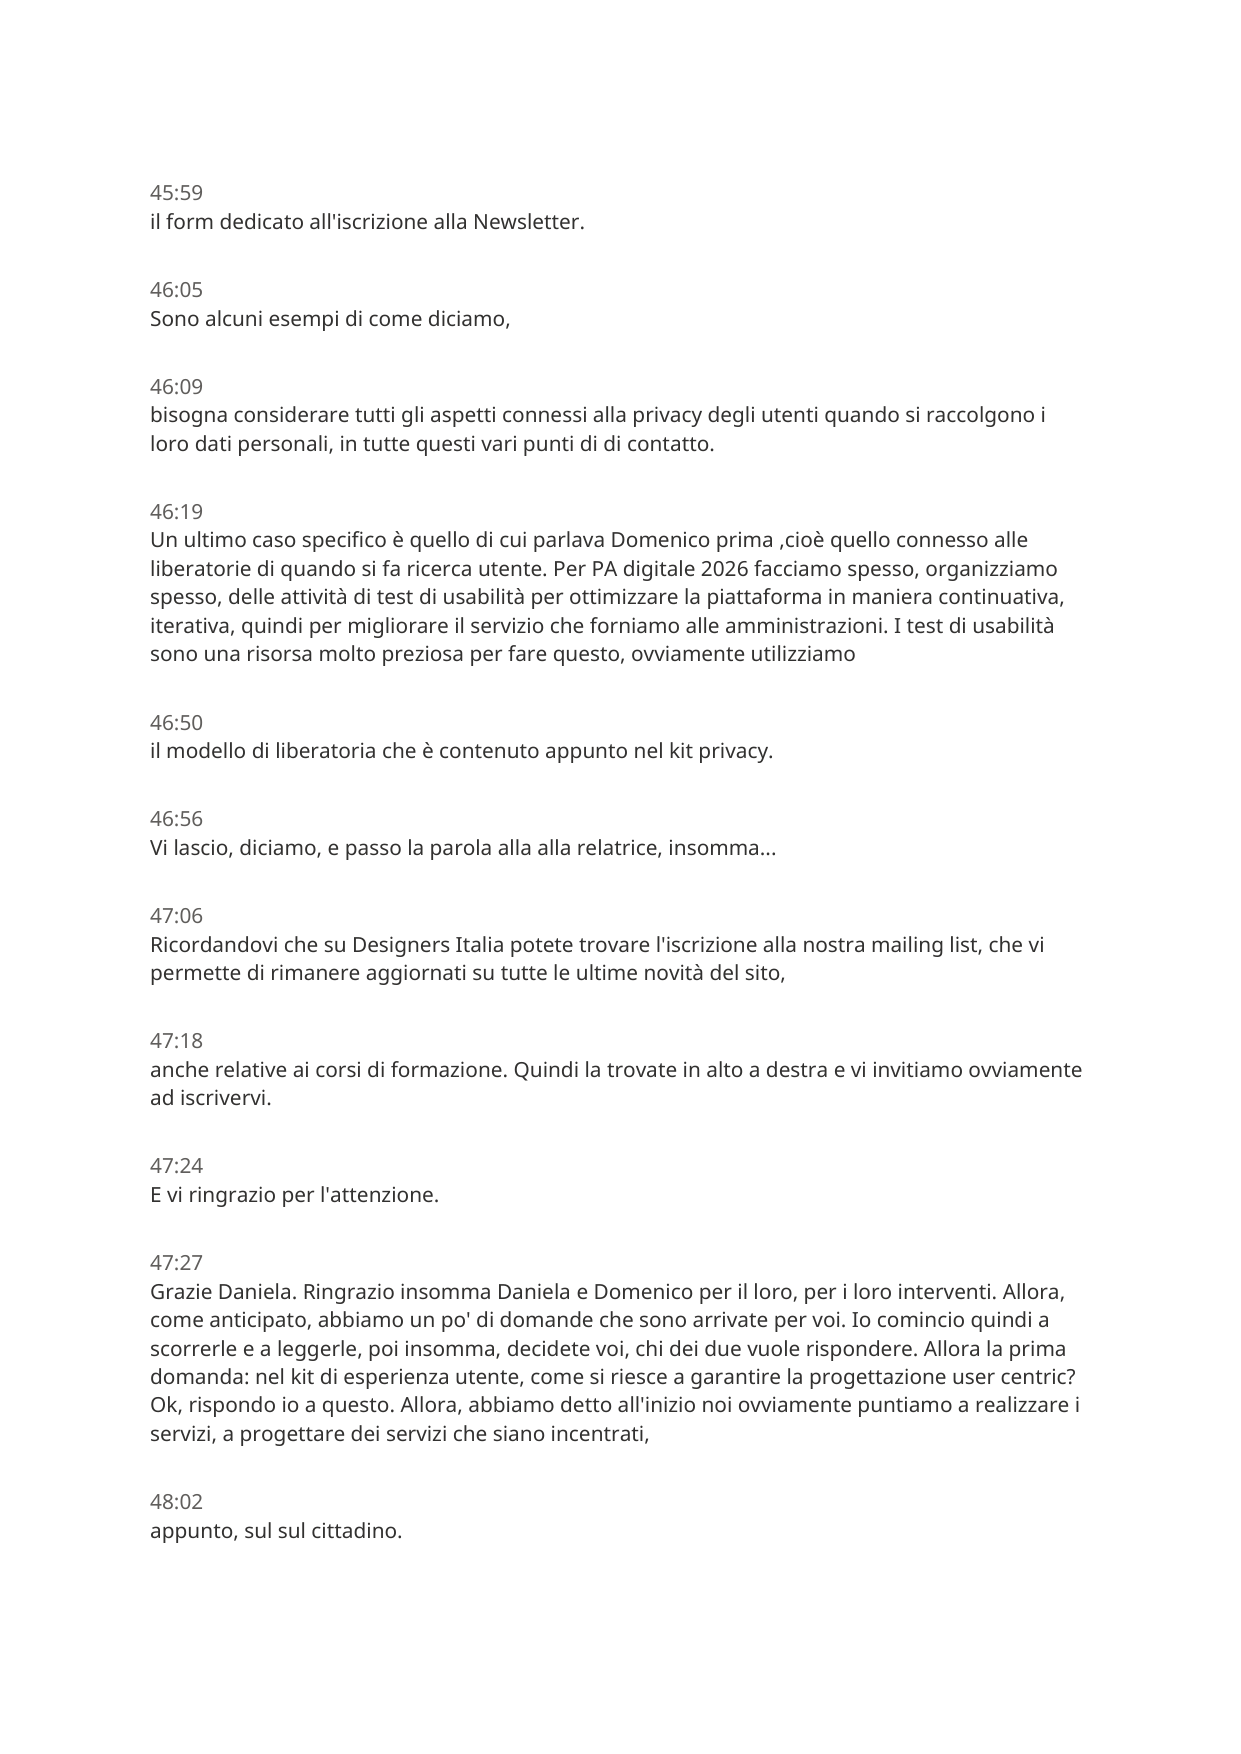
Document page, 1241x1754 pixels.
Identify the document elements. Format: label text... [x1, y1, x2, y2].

text 46:09 bisogna considerare tutti gli aspetti connessi alla privacy degli utenti quando si raccolgono i loro dati personali, in tutte questi vari punti di di contatto. [150, 343, 1090, 457]
text 46:05 Sono alcuni esempi di come diciamo, [150, 247, 1090, 332]
text 46:19 Un ultimo caso specifico è quello di cui parlava Domenico prima ,cioè quello connesso alle liberatorie di quando si fa ricerca utente. Per PA digitale 2026 facciamo spesso, organizziamo spesso, delle attività di test di usabilità per ottimizzare la piattaforma in maniera continuativa, iterativa, quindi per migliorare il servizio che forniamo alle amministrazioni. I test di usabilità sono una risorsa molto preziosa per fare questo, ovviamente utilizziamo [150, 469, 1090, 668]
text 48:02 appunto, sul sul cittadino. [150, 1459, 1090, 1544]
text 47:24 E vi ringrazio per l'attenzione. [150, 1123, 1090, 1208]
text 46:50 il modello di liberatoria che è contenuto appunto nel kit privacy. [150, 679, 1090, 764]
text 45:59 il form dedicato all'iscrizione alla Newsletter. [150, 150, 1090, 235]
text 47:27 Grazie Daniela. Ringrazio insomma Daniela e Domenico per il loro, per i loro interventi. Allora, come anticipato, abbiamo un po' di domande che sono arrivate per voi. Io comincio quindi a scorrerle e a leggerle, poi insomma, decidete voi, chi dei due vuole rispondere. Allora la prima domanda: nel kit di esperienza utente, come si riesce a garantire la progettazione user centric? Ok, rispondo io a questo. Allora, abbiamo detto all'inizio noi ovviamente puntiamo a realizzare i servizi, a progettare dei servizi che siano incentrati, [150, 1220, 1090, 1447]
text 47:06 Ricordandovi che su Designers Italia potete trovare l'iscrizione alla nostra mailing list, che vi permette di rimanere aggiornati su tutte le ultime novità del sito, [150, 873, 1090, 987]
text 46:56 Vi lascio, diciamo, e passo la parola alla alla relatrice, insomma... [150, 776, 1090, 861]
text 47:18 anche relative ai corsi di formazione. Quindi la trovate in alto a destra e vi invitiamo ovviamente ad iscrivervi. [150, 998, 1090, 1112]
